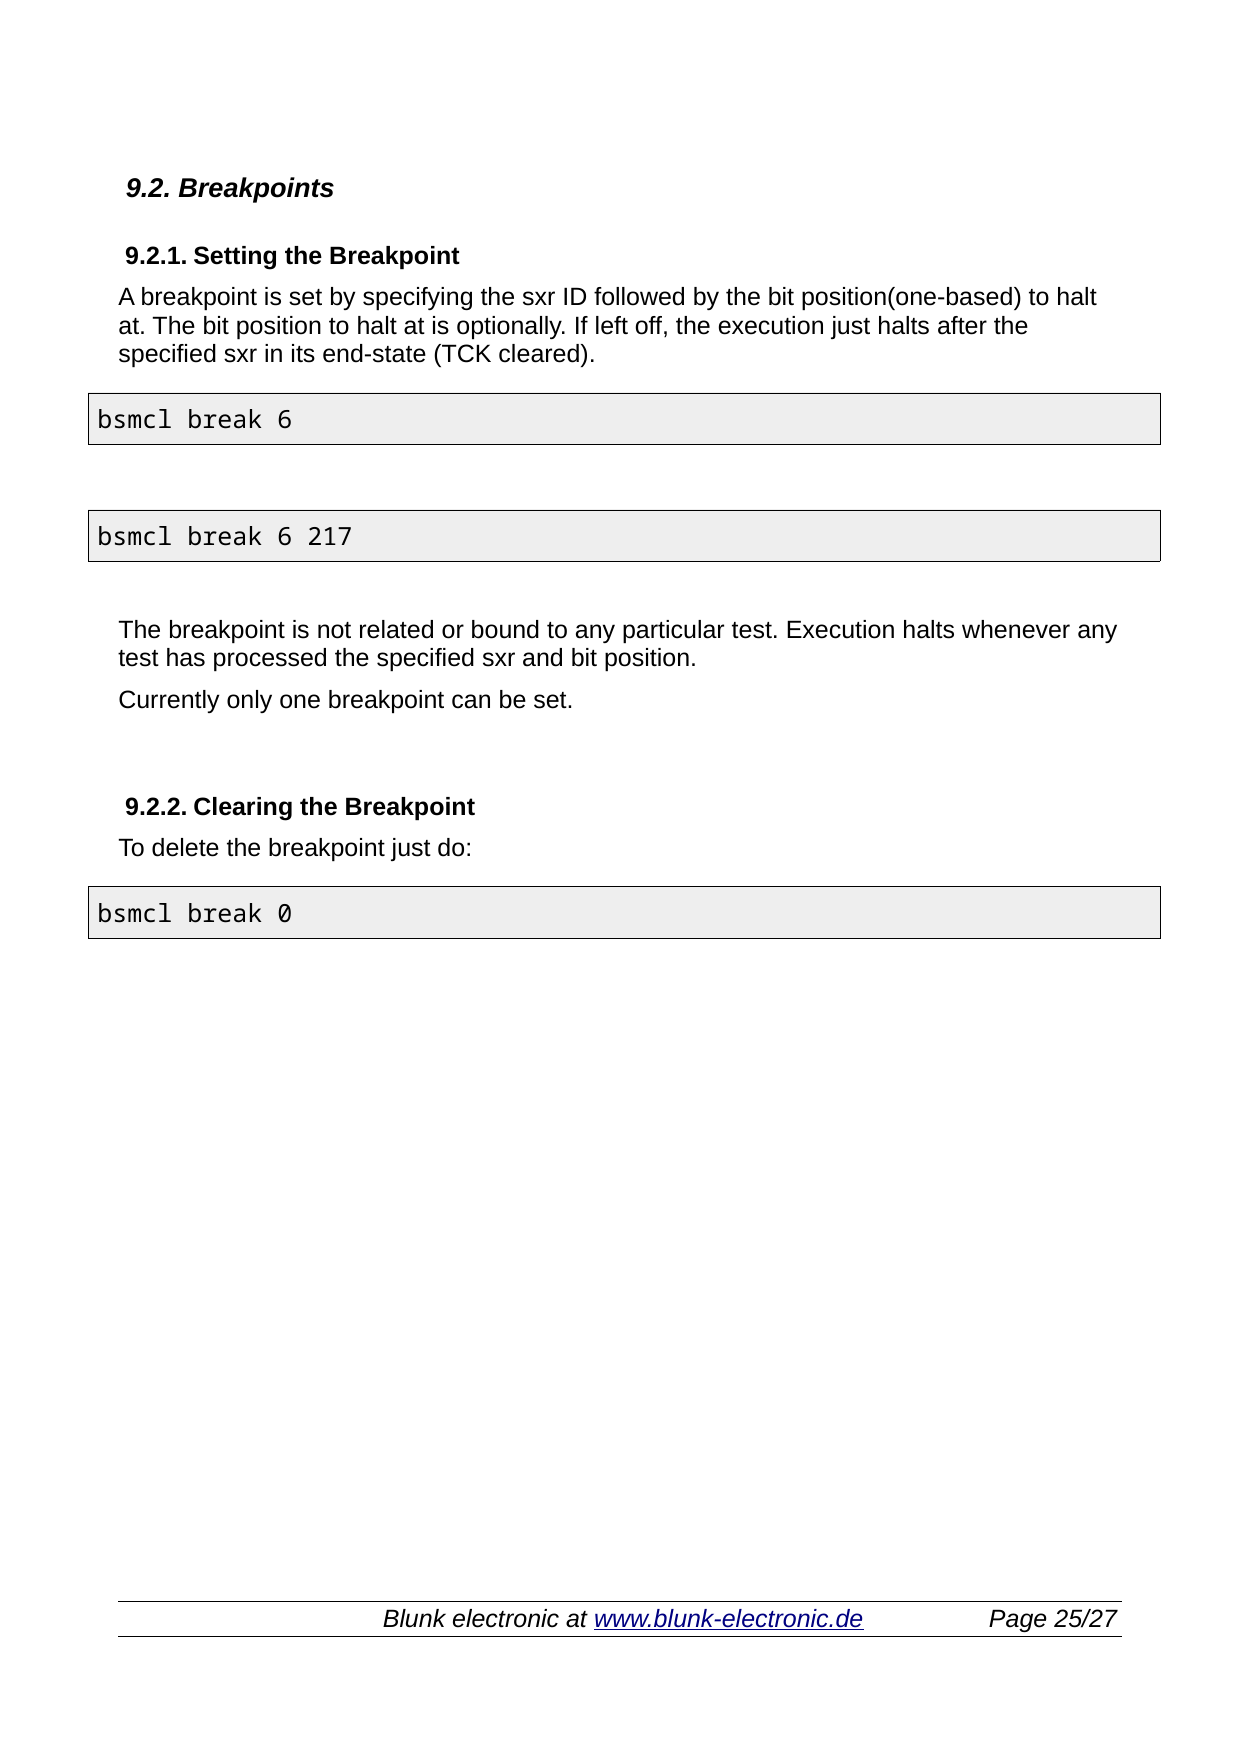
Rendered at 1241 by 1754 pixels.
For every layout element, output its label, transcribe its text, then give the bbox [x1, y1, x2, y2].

text The breakpoint is not related or bound to any particular test. Execution halts whenever any test has processed the specified sxr and bit position. [118, 614, 1122, 672]
text A breakpoint is set by specifying the sxr ID followed by the bit position(one-based) to halt at. The bit position to halt at is optionally. If left off, the execution just halts after the specified sxr in its end-state (TCK cleared). [118, 282, 1122, 368]
text To delete the breakpoint just do: [118, 833, 1122, 862]
subtitle Breakpoints [118, 172, 1122, 203]
text bsmcl break 6 217 [97, 518, 1151, 552]
text bsmcl break 6 [97, 401, 1151, 436]
text bsmcl break 0 [97, 895, 1151, 929]
subtitle Clearing the Breakpoint [118, 792, 1122, 821]
text Currently only one breakpoint can be set. [118, 684, 1122, 713]
subtitle Setting the Breakpoint [118, 241, 1122, 269]
